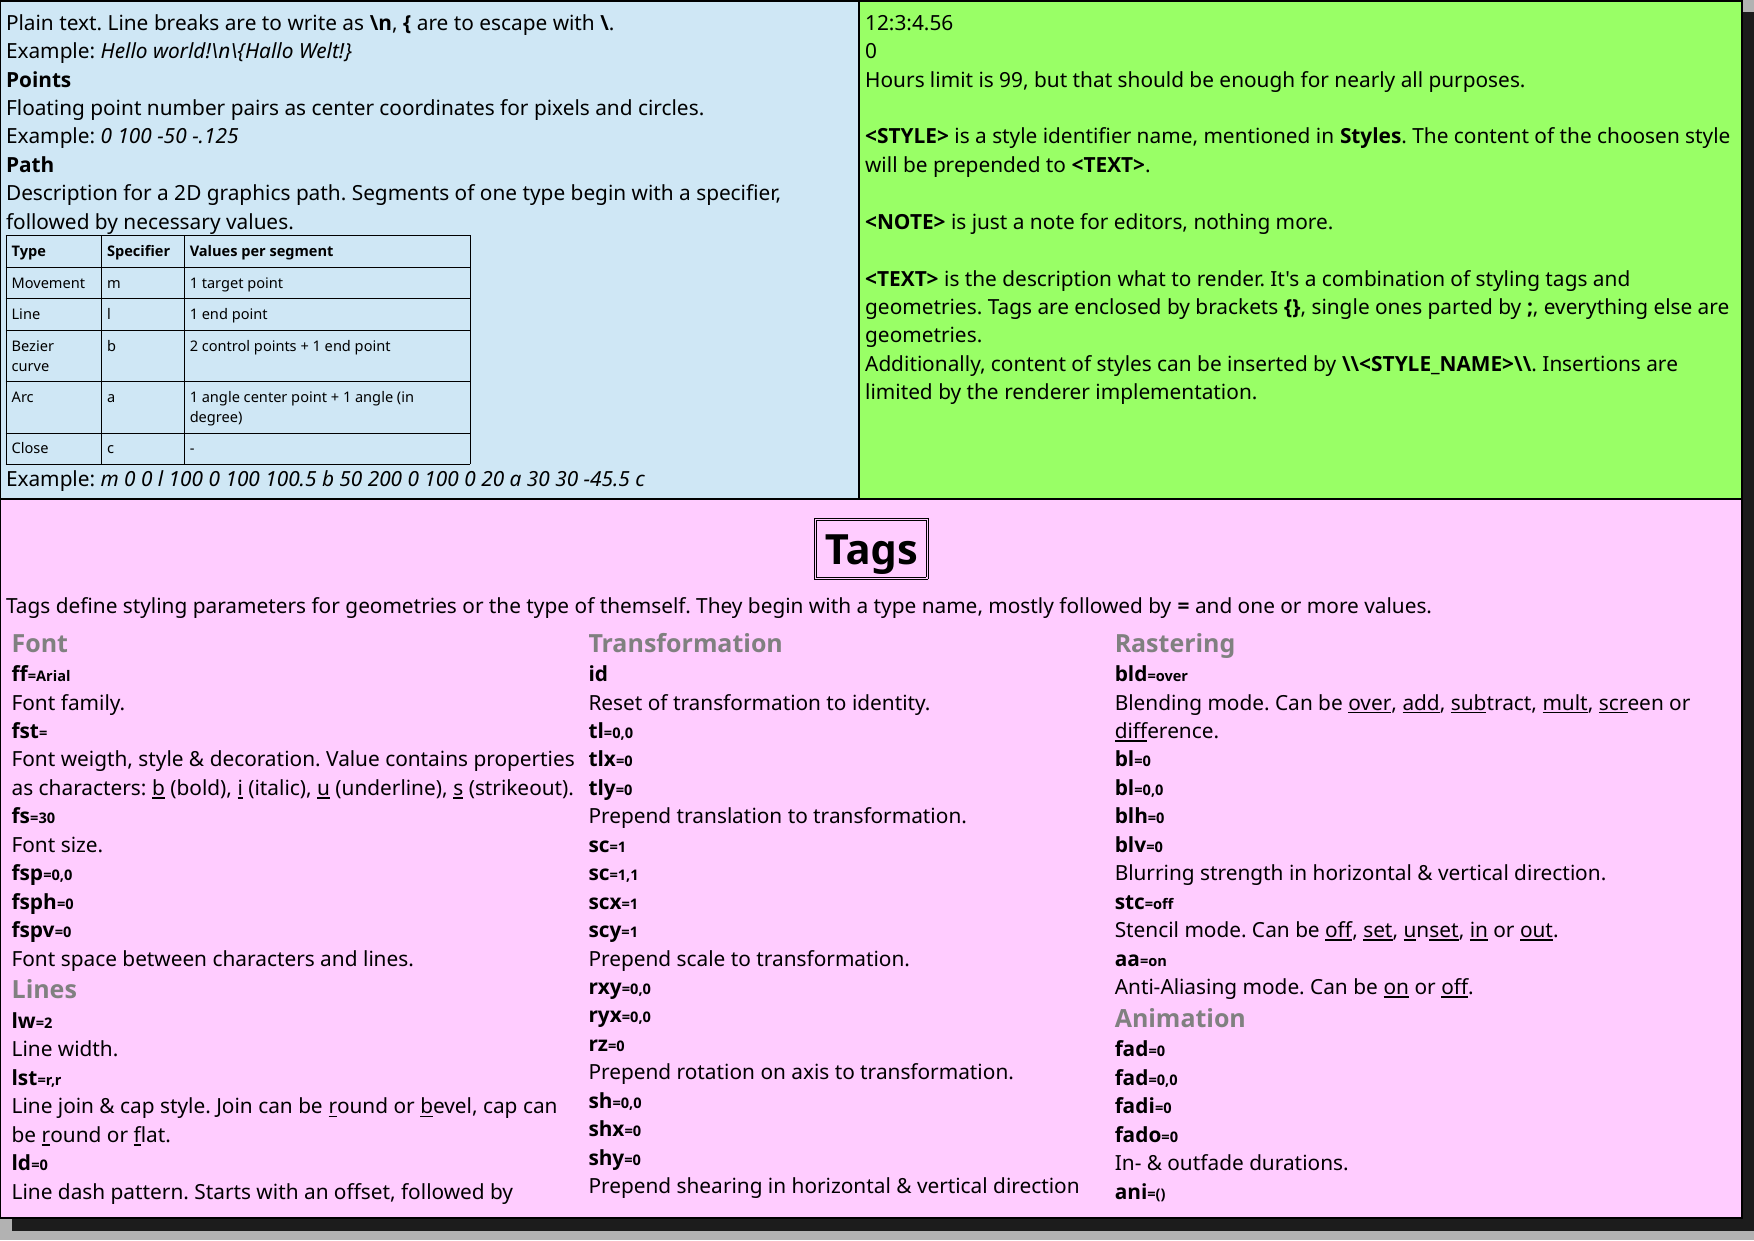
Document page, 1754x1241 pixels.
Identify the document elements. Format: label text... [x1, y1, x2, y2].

table_cell l [102, 299, 184, 330]
table_header Transformation id Reset of transformation to identity. tl=0,0 tlx=0 tly=0 Prepend translation to transformation. sc=1 sc=1,1 scx=1 scy=1 Prepend scale to transformation. rxy=0,0 ryx=0,0 rz=0 Prepend rotation on axis to transformation. sh=0,0 shx=0 shy=0 Prepend shearing in horizontal & vertical direction [583, 620, 1109, 1211]
table_cell Plain text. Line breaks are to write as \n, { are to escape with \. Example: Hello world!\n\{Hallo Welt!} Points Floating point number pairs as center coordinates for pixels and circles. Example: 0 100 -50 -.125 Path Description for a 2D graphics path. Segments of one type begin with a specifier, followed by necessary values. Example: m 0 0 l 100 0 100 100.5 b 50 200 0 100 0 20 a 30 30 -45.5 c [1, 2, 858, 498]
table_cell Bezier curve [7, 331, 101, 381]
table_header Specifier [102, 236, 184, 267]
table_header Values per segment [185, 236, 470, 267]
table_cell 12:3:4.56 0 Hours limit is 99, but that should be enough for nearly all purposes. <STYLE> is a style identifier name, mentioned in Styles. The content of the choosen style will be prepended to <TEXT>. <NOTE> is just a note for editors, nothing more. <TEXT> is the description what to render. It's a combination of styling tags and geometries. Tags are enclosed by brackets {}, single ones parted by ;, everything else are geometries. Additionally, content of styles can be inserted by \\<STYLE_NAME>\\. Insertions are limited by the renderer implementation. [860, 2, 1741, 498]
table_cell 1 target point [185, 268, 470, 298]
table_cell Close [7, 434, 101, 464]
table_cell b [102, 331, 184, 381]
table_header Rastering bld=over Blending mode. Can be over, add, subtract, mult, screen or difference. bl=0 bl=0,0 blh=0 blv=0 Blurring strength in horizontal & vertical direction. stc=off Stencil mode. Can be off, set, unset, in or out. aa=on Anti-Aliasing mode. Can be on or off. Animation fad=0 fad=0,0 fadi=0 fado=0 In- & outfade durations. ani=() [1109, 620, 1736, 1211]
table_cell a [102, 382, 184, 432]
table_cell 1 angle center point + 1 angle (in degree) [185, 382, 470, 432]
table_cell Line [7, 299, 101, 330]
table_cell Tags define styling parameters for geometries or the type of themself. They begin with a type name, mostly followed by = and one or more values. [1, 500, 1741, 1217]
table_cell c [102, 434, 184, 464]
table_header Type [7, 236, 101, 267]
table_cell 1 end point [185, 299, 470, 330]
table_cell m [102, 268, 184, 298]
table_cell 2 control points + 1 end point [185, 331, 470, 381]
table_cell Movement [7, 268, 101, 298]
table_cell Arc [7, 382, 101, 432]
table_cell - [185, 434, 470, 464]
table_header Font ff=Arial Font family. fst= Font weigth, style & decoration. Value contains properties as characters: b (bold), i (italic), u (underline), s (strikeout). fs=30 Font size. fsp=0,0 fsph=0 fspv=0 Font space between characters and lines. Lines lw=2 Line width. lst=r,r Line join & cap style. Join can be round or bevel, cap can be round or flat. ld=0 Line dash pattern. Starts with an offset, followed by [6, 620, 582, 1211]
